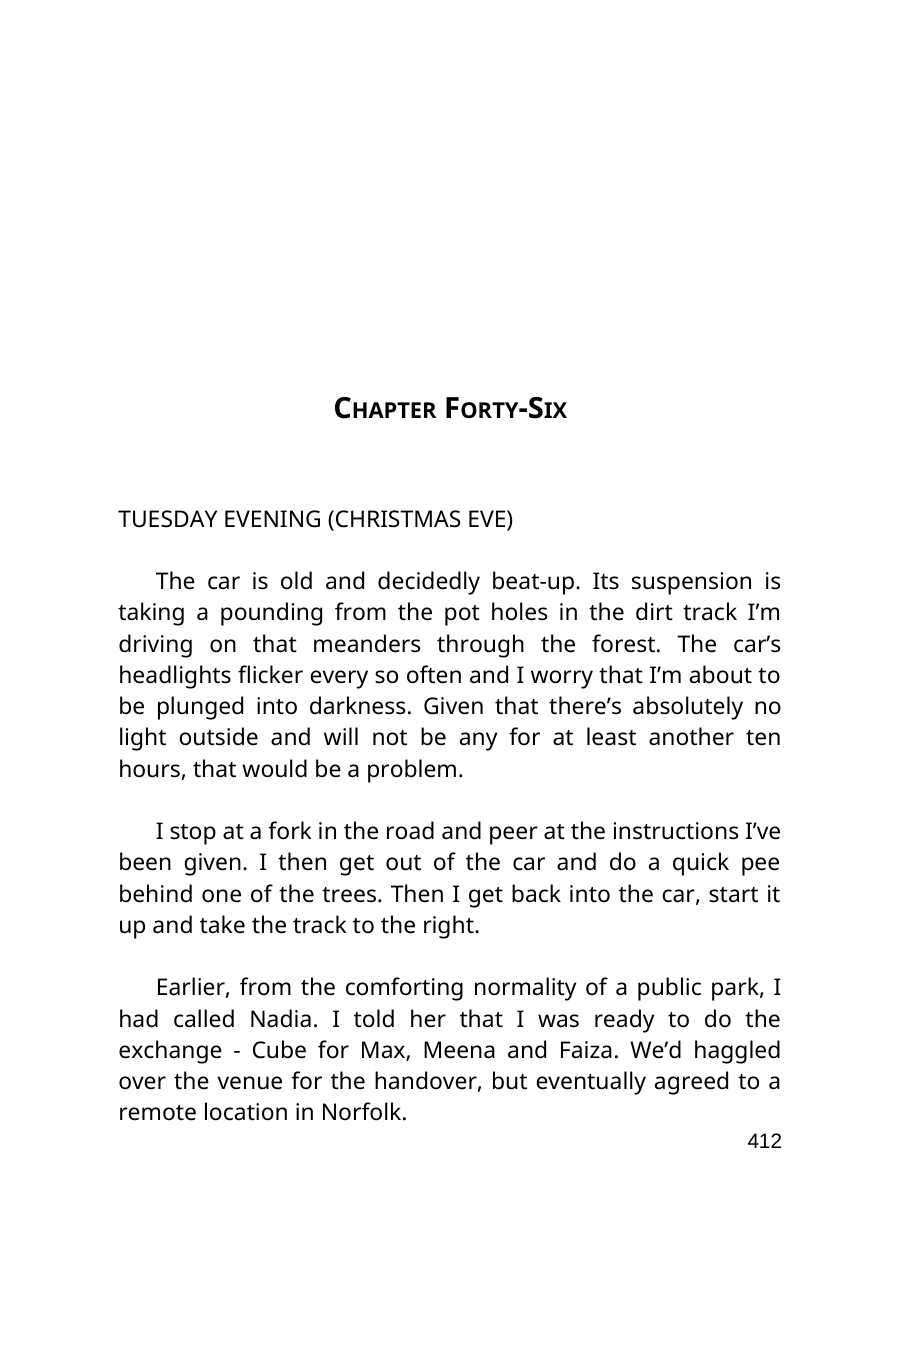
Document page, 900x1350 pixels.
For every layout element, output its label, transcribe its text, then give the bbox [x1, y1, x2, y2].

text CHAPTER FORTY-SIX [118, 388, 782, 427]
text Earlier, from the comforting normality of a public park, I had called Nadia. I told her that I was ready to do the exchange - Cube for Max, Meena and Faiza. We’d haggled over the venue for the handover, but eventually agreed to a remote location in Norfolk. [118, 971, 782, 1127]
text TUESDAY EVENING (CHRISTMAS EVE) [118, 502, 782, 534]
text The car is old and decidedly beat-up. Its suspension is taking a pounding from the pot holes in the dirt track I’m driving on that meanders through the forest. The car’s headlights flicker every so often and I worry that I’m about to be plunged into darkness. Given that there’s absolutely no light outside and will not be any for at least another ten hours, that would be a problem. [118, 565, 782, 784]
text I stop at a fork in the road and peer at the instructions I’ve been given. I then get out of the car and do a quick pee behind one of the trees. Then I get back into the car, start it up and take the track to the right. [118, 815, 782, 940]
